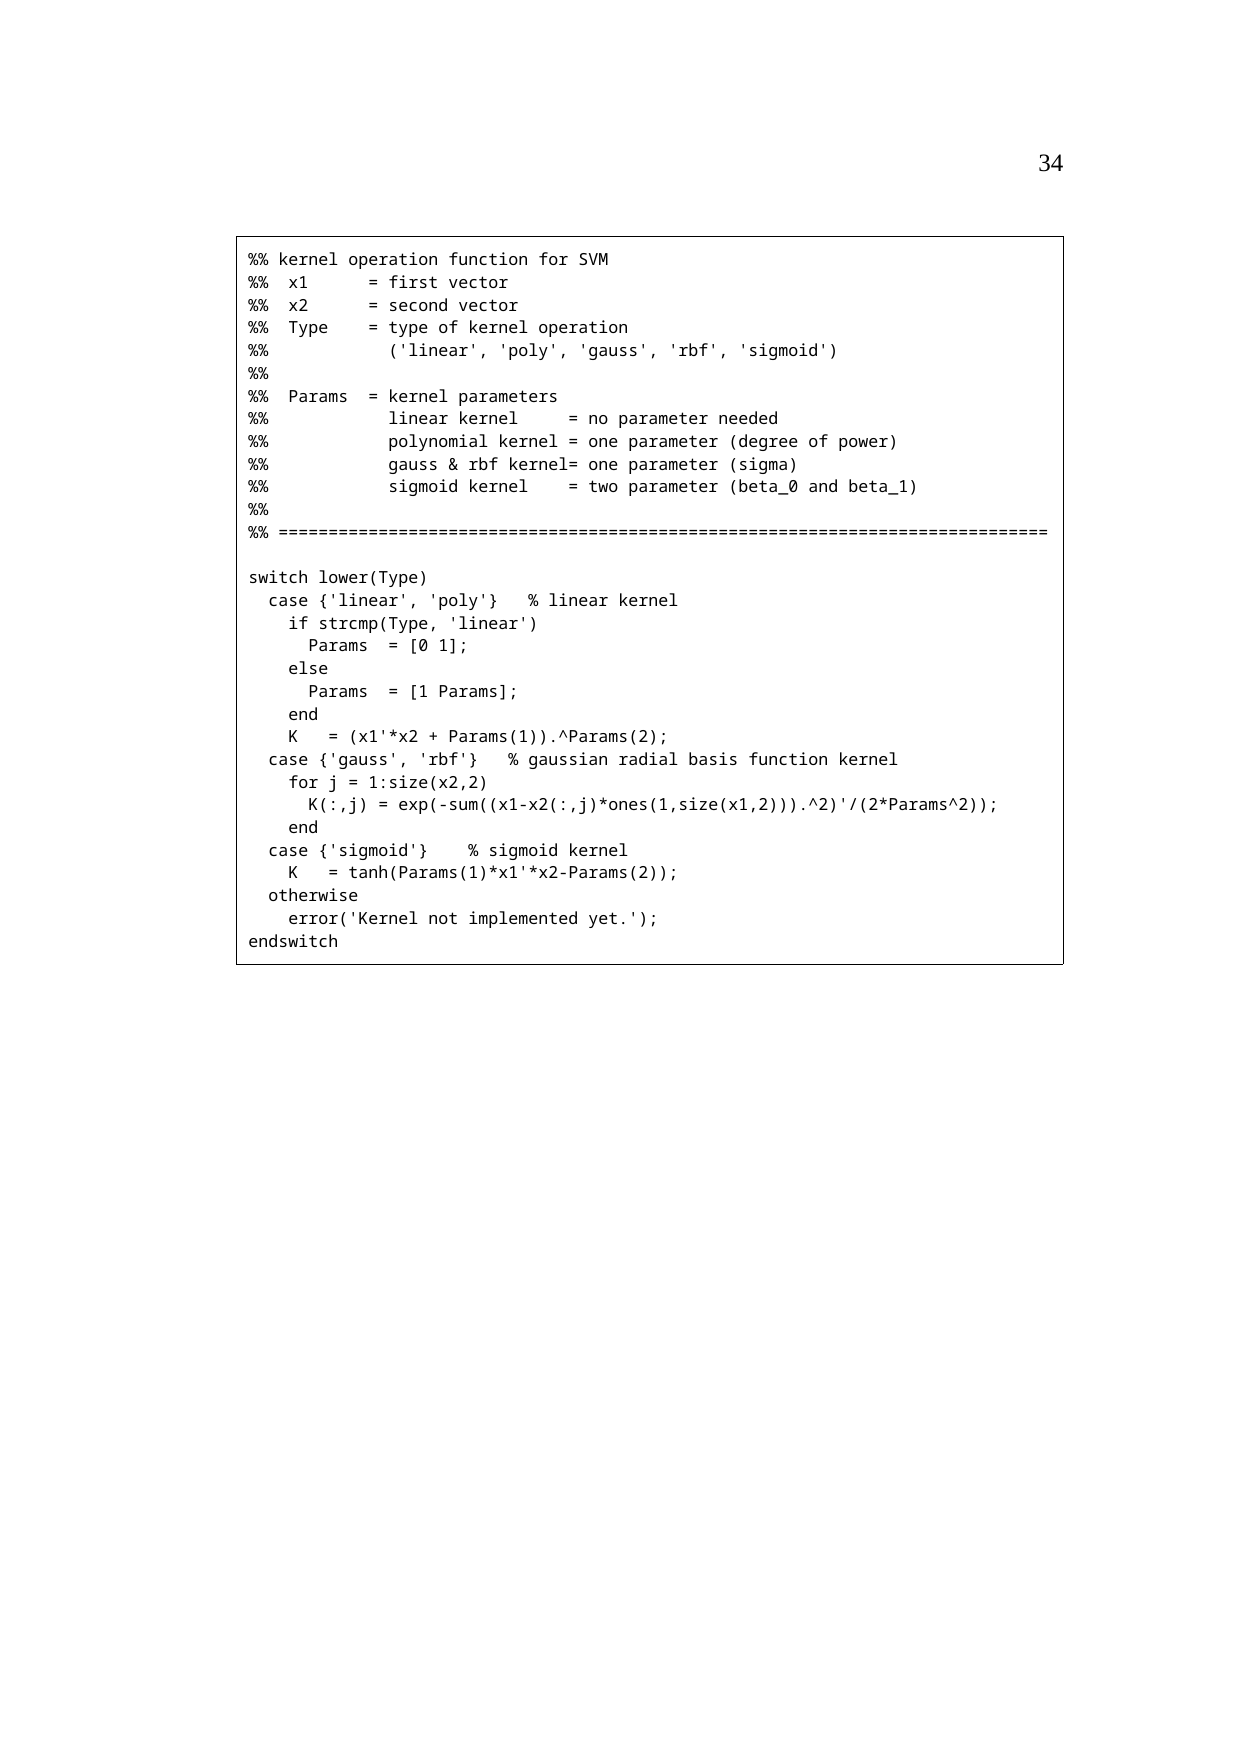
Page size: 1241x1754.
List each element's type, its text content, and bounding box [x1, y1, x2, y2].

table_header %% kernel operation function for SVM %% x1 = first vector %% x2 = second vector %% Type = type of kernel operation %% ('linear', 'poly', 'gauss', 'rbf', 'sigmoid') %% %% Params = kernel parameters %% linear kernel = no parameter needed %% polynomial kernel = one parameter (degree of power) %% gauss & rbf kernel= one parameter (sigma) %% sigmoid kernel = two parameter (beta_0 and beta_1) %% %% ============================================================================= switch lower(Type) case {'linear', 'poly'} % linear kernel if strcmp(Type, 'linear') Params = [0 1]; else Params = [1 Params]; end K = (x1'*x2 + Params(1)).^Params(2); case {'gauss', 'rbf'} % gaussian radial basis function kernel for j = 1:size(x2,2) K(:,j) = exp(-sum((x1-x2(:,j)*ones(1,size(x1,2))).^2)'/(2*Params^2)); end case {'sigmoid'} % sigmoid kernel K = tanh(Params(1)*x1'*x2-Params(2)); otherwise error('Kernel not implemented yet.'); endswitch [237, 237, 1063, 964]
